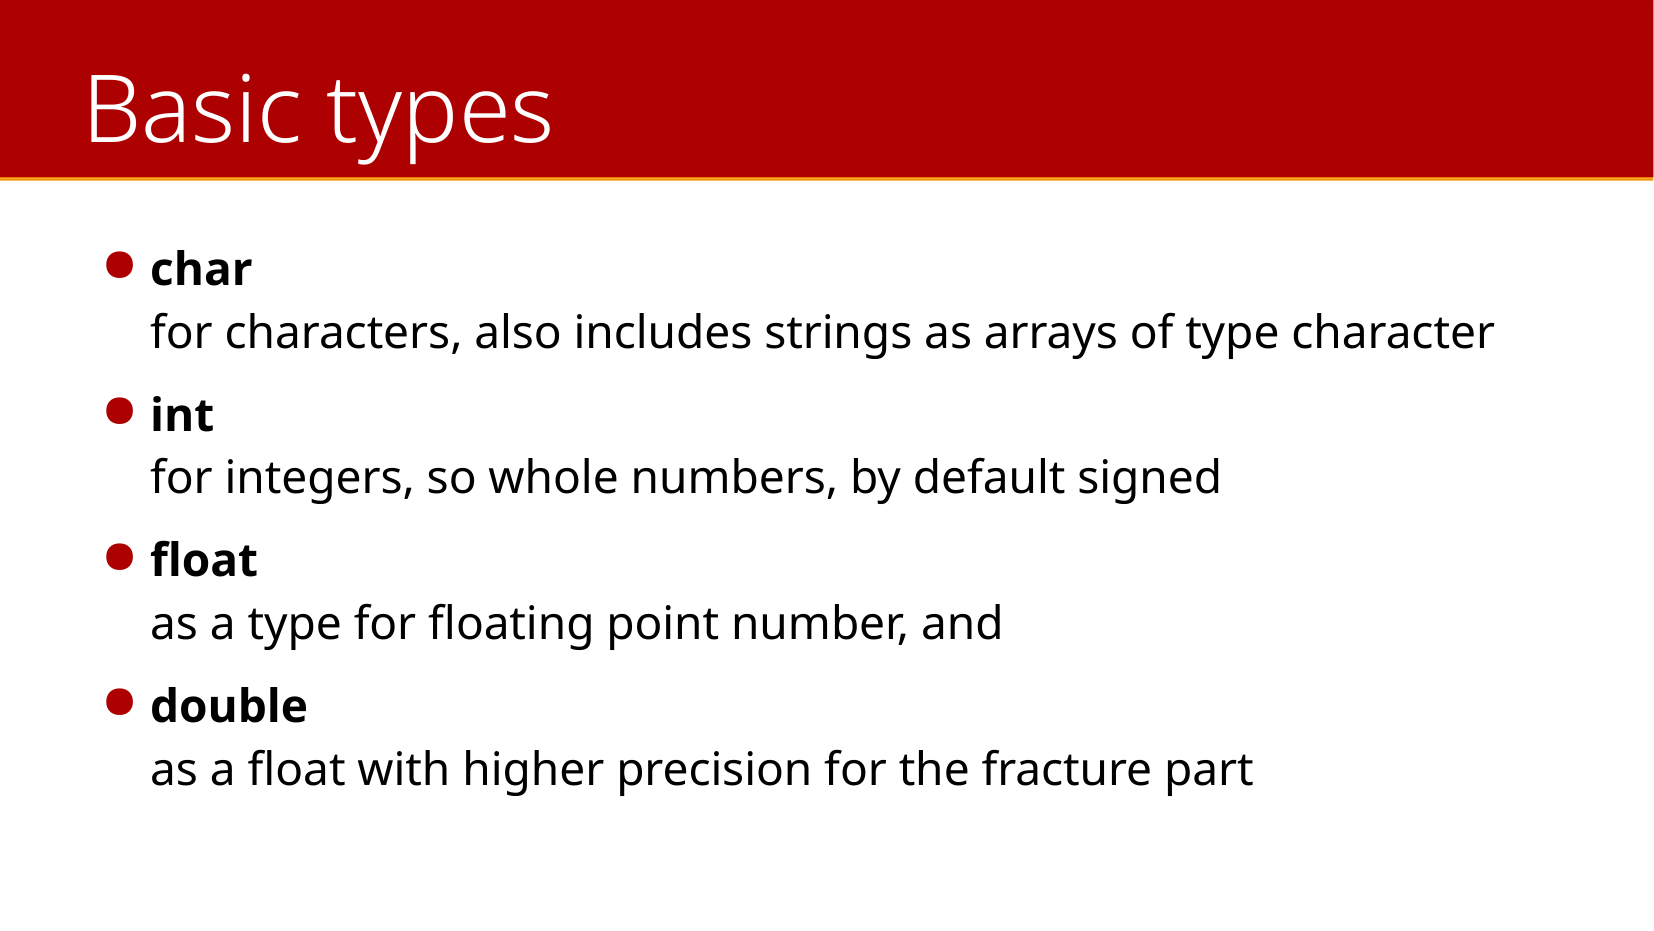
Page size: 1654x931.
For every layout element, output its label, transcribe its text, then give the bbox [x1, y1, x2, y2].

list char for characters, also includes strings as arrays of type character int for integers, so whole numbers, by default signed float as a type for floating point number, and double as a float with higher precision for the fracture part [84, 236, 1565, 811]
title Basic types [82, 14, 1571, 171]
